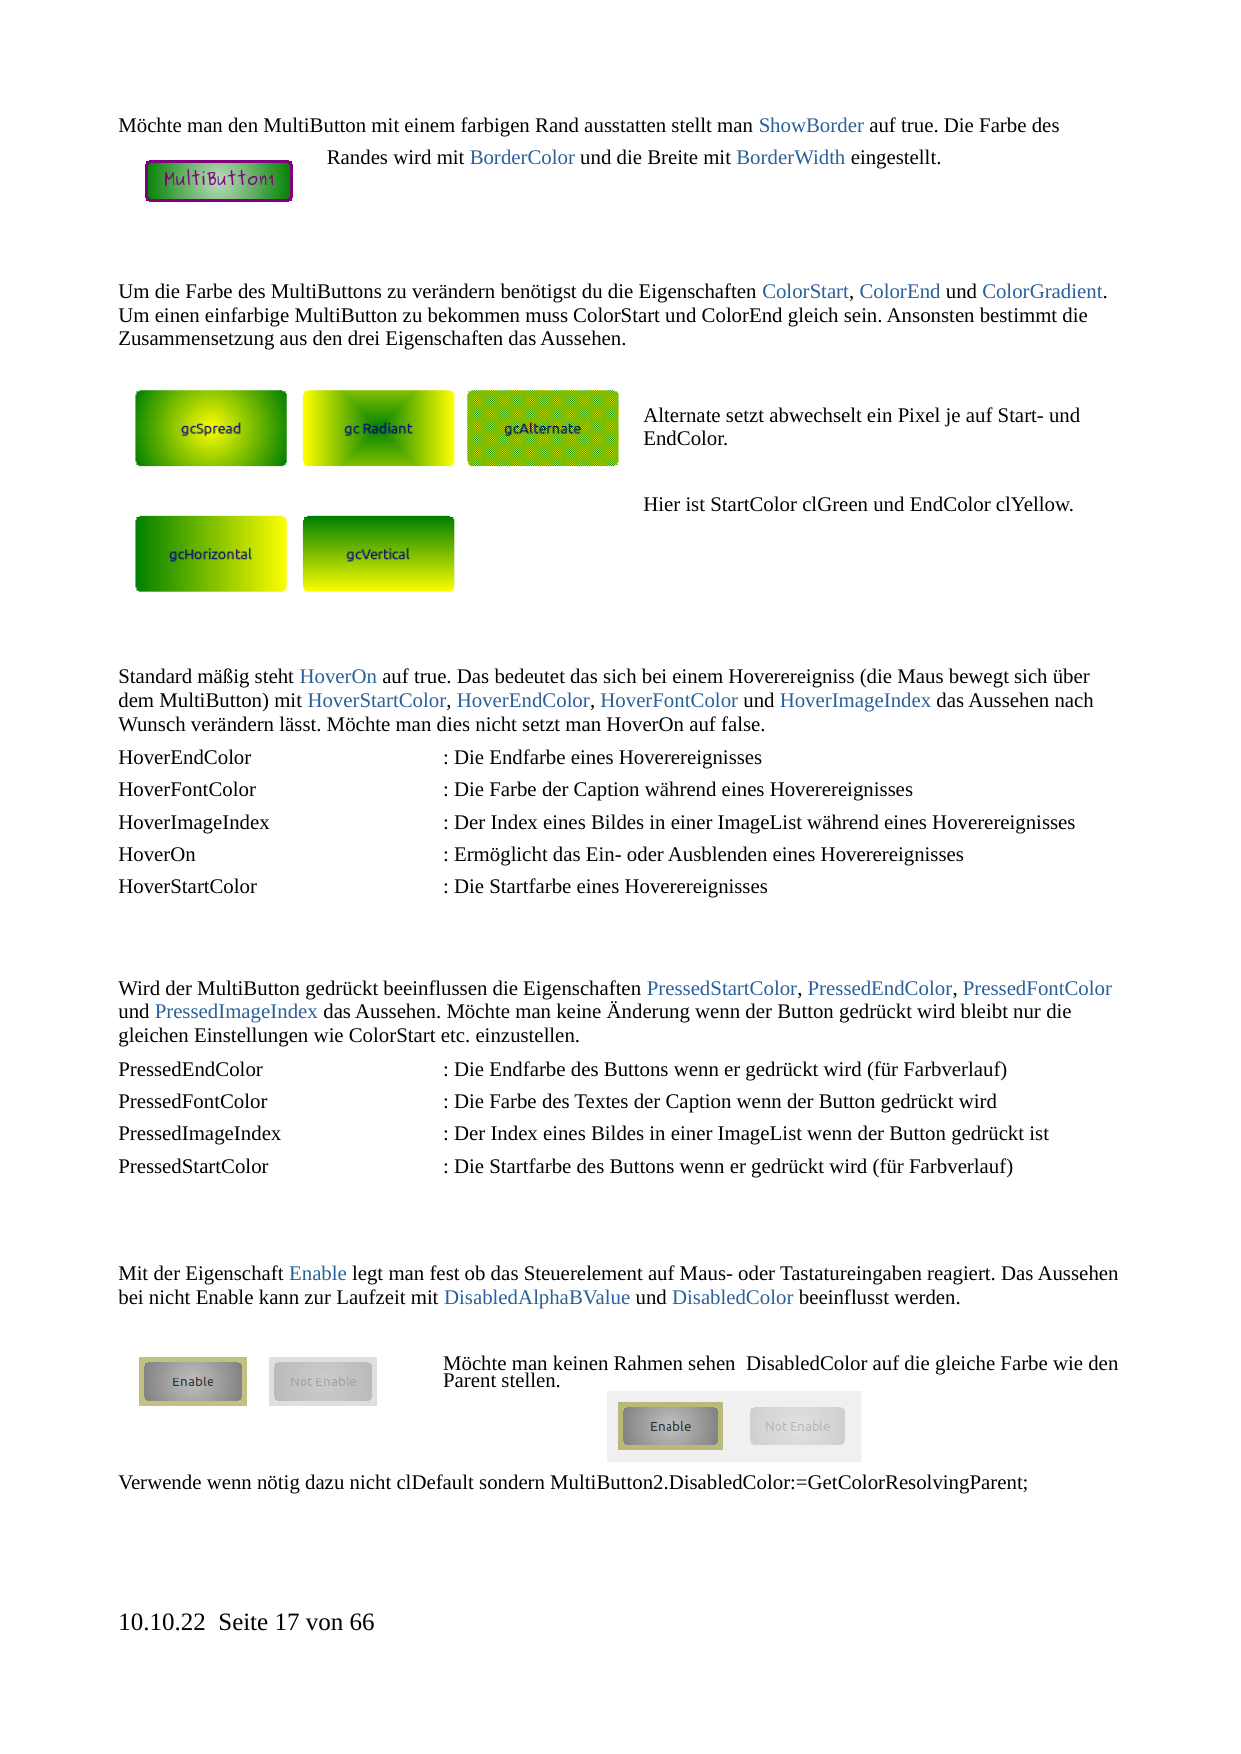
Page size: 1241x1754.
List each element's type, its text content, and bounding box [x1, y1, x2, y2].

picture [122, 1336, 394, 1421]
text Um die Farbe des MultiButtons zu verändern benötigst du die Eigenschaften ColorStart, ColorEnd und ColorGradient. Um einen einfarbige MultiButton zu bekommen muss ColorStart und ColorEnd gleich sein. Ansonsten bestimmt die Zusammensetzung aus den drei Eigenschaften das Aussehen. [118, 279, 1122, 351]
text Mit der Eigenschaft Enable legt man fest ob das Steuerelement auf Maus- oder Tastatureingaben reagiert. Das Aussehen bei nicht Enable kann zur Laufzeit mit DisabledAlphaBValue und DisabledColor beeinflusst werden. [118, 1262, 1122, 1309]
text Randes wird mit BorderColor und die Breite mit BorderWidth eingestellt. [306, 150, 1122, 168]
text Verwende wenn nötig dazu nicht clDefault sondern MultiButton2.DisabledColor:=GetColorResolvingParent; [118, 1470, 1122, 1494]
text PressedEndColor : Die Endfarbe des Buttons wenn er gedrückt wird (für Farbverlauf) [118, 1062, 1122, 1080]
text PressedFontColor : Die Farbe des Textes der Caption wenn der Button gedrückt wird [118, 1094, 1122, 1112]
text HoverStartColor : Die Startfarbe eines Hoverereignisses [118, 879, 1122, 897]
text HoverOn : Ermöglicht das Ein- oder Ausblenden eines Hoverereignisses [118, 847, 1122, 865]
text HoverImageIndex : Der Index eines Bildes in einer ImageList während eines Hoverereignisses [118, 815, 1122, 833]
text Möchte man den MultiButton mit einem farbigen Rand ausstatten stellt man ShowBorder auf true. Die Farbe des [118, 118, 1122, 136]
text Möchte man keinen Rahmen sehen DisabledColor auf die gleiche Farbe wie den Parent stellen. [394, 1356, 1122, 1391]
text Wird der MultiButton gedrückt beeinflussen die Eigenschaften PressedStartColor, PressedEndColor, PressedFontColor und PressedImageIndex das Aussehen. Möchte man keine Änderung wenn der Button gedrückt wird bleibt nur die gleichen Einstellungen wie ColorStart etc. einzustellen. [118, 976, 1122, 1047]
picture [130, 147, 306, 219]
text HoverFontColor : Die Farbe der Caption während eines Hoverereignisses [118, 783, 1122, 800]
text Standard mäßig steht HoverOn auf true. Das bedeutet das sich bei einem Hoverereigniss (die Maus bewegt sich über dem MultiButton) mit HoverStartColor, HoverEndColor, HoverFontColor und HoverImageIndex das Aussehen nach Wunsch verändern lässt. Möchte man dies nicht setzt man HoverOn auf false. [118, 665, 1122, 736]
text PressedImageIndex : Der Index eines Bildes in einer ImageList wenn der Button gedrückt ist [118, 1127, 1122, 1144]
picture [116, 375, 637, 608]
text HoverEndColor : Die Endfarbe eines Hoverereignisses [118, 750, 1122, 768]
text Hier ist StartColor clGreen und EndColor clYellow. [637, 497, 1122, 515]
text PressedStartColor : Die Startfarbe des Buttons wenn er gedrückt wird (für Farbverlauf) [118, 1159, 1122, 1177]
picture [606, 1391, 862, 1462]
text Alternate setzt abwechselt ein Pixel je auf Start- und EndColor. [637, 403, 1122, 451]
